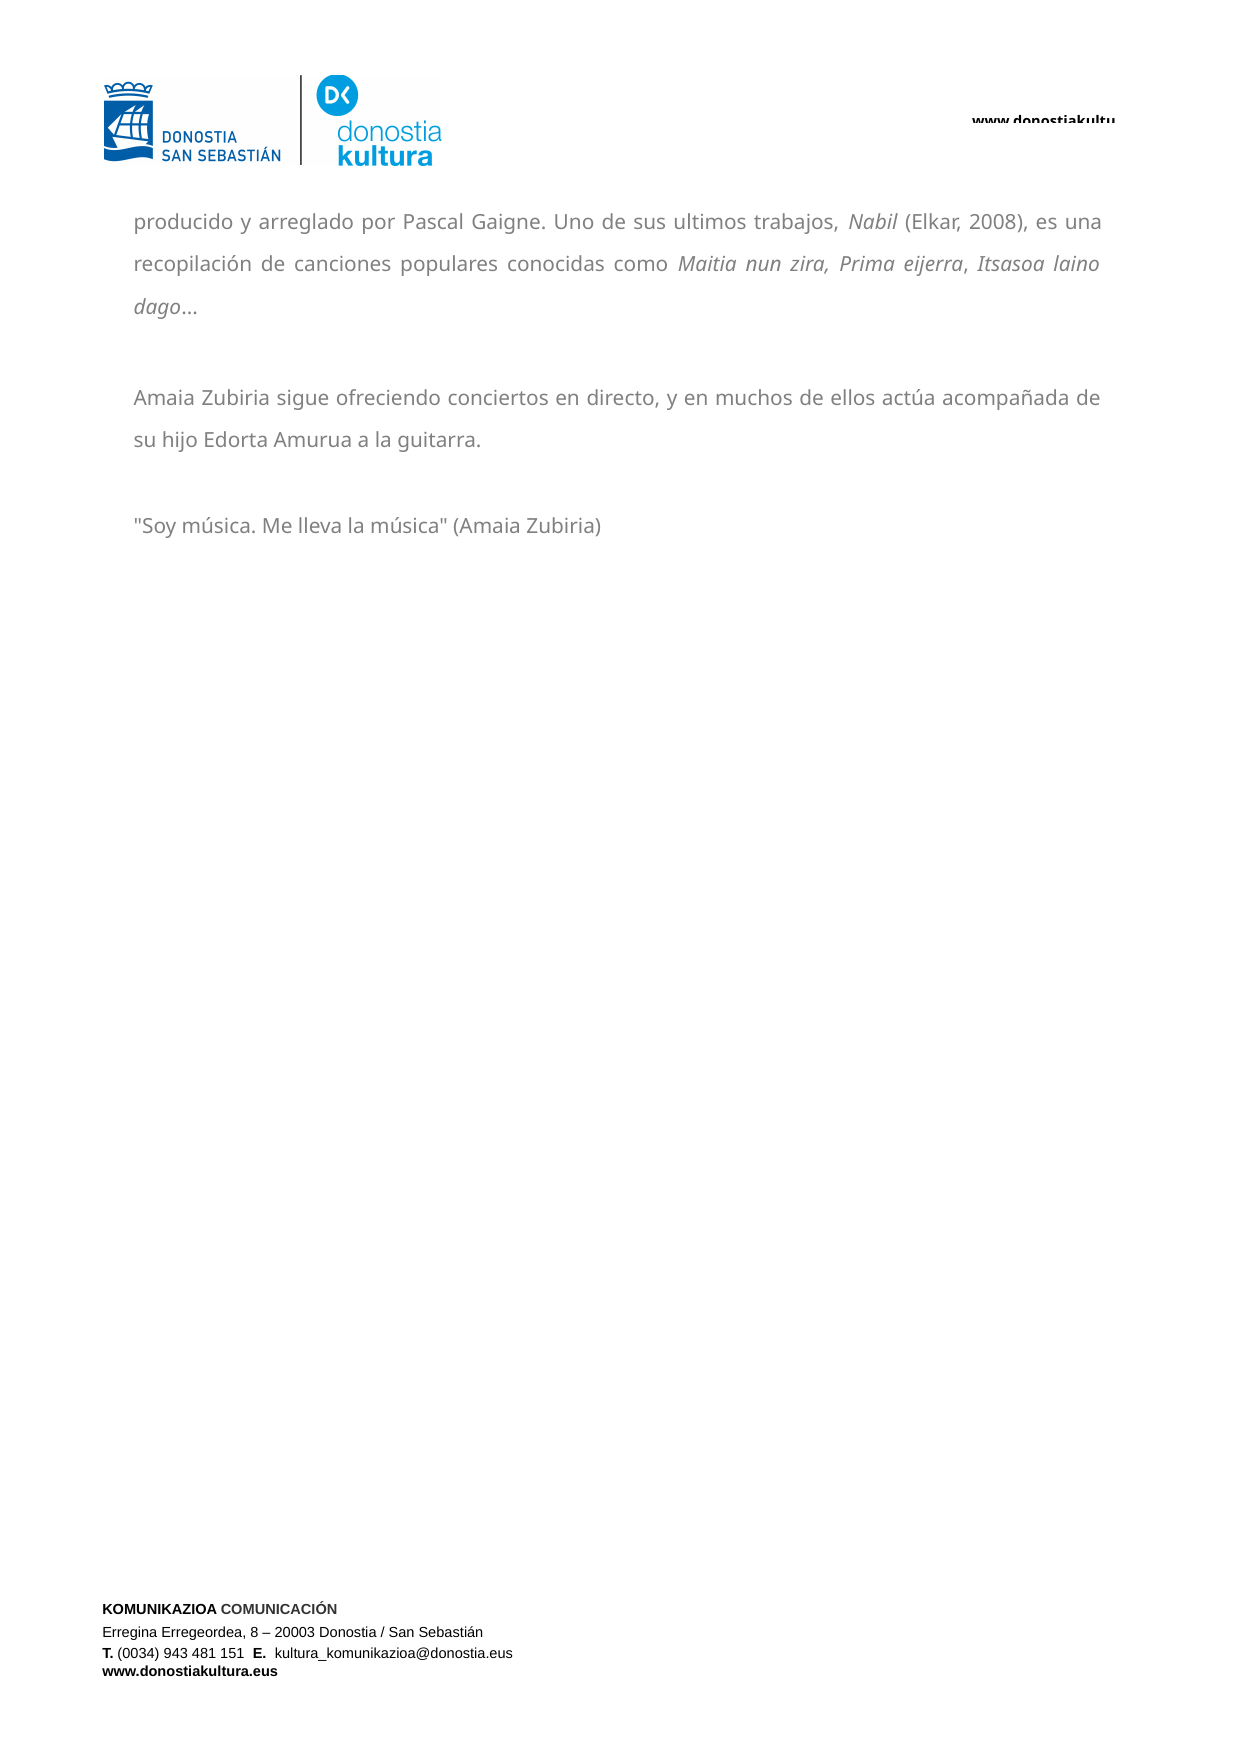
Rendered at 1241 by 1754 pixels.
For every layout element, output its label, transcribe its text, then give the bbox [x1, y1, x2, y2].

picture [104, 75, 442, 166]
picture [342, 87, 348, 103]
text Amaia Zubiria sigue ofreciendo conciertos en directo, y en muchos de ellos actúa acompañada de su hijo Edorta Amurua a la guitarra. [133, 383, 1102, 454]
text producido y arreglado por Pascal Gaigne. Uno de sus ultimos trabajos, Nabil (Elkar, 2008), es una recopilación de canciones populares conocidas como Maitia nun zira, Prima eijerra, Itsasoa laino dago... [133, 207, 1102, 367]
text "Soy música. Me lleva la música" (Amaia Zubiria) [133, 468, 1102, 539]
picture [326, 87, 338, 103]
